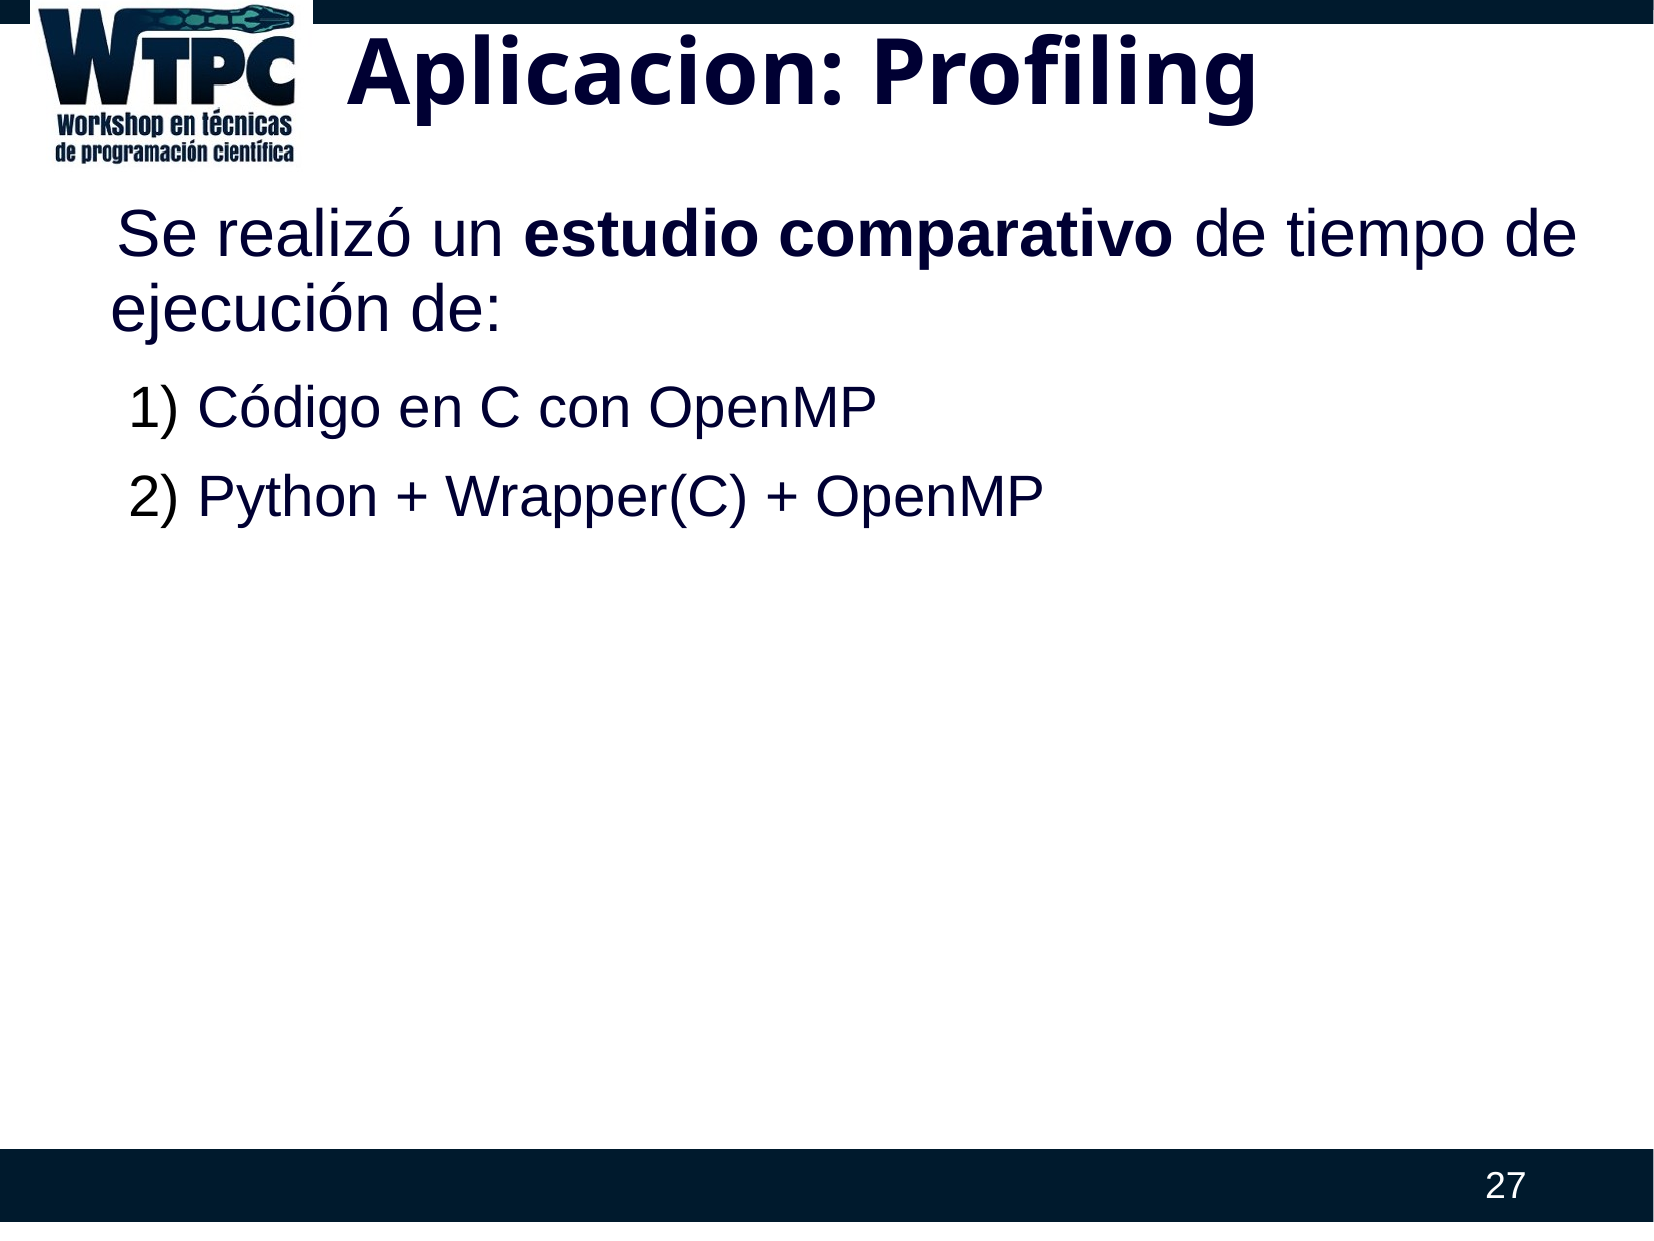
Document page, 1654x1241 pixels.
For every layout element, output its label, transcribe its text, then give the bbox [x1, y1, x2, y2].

picture [0, 0, 1654, 176]
picture [0, 1149, 1654, 1223]
list Se realizó un estudio comparativo de tiempo de ejecución de: Código en C con OpenMP Python + Wrapper(C) + OpenMP [39, 195, 1617, 1106]
title Aplicacion: Profiling [347, 24, 1569, 125]
text_box [1470, 1156, 1654, 1228]
